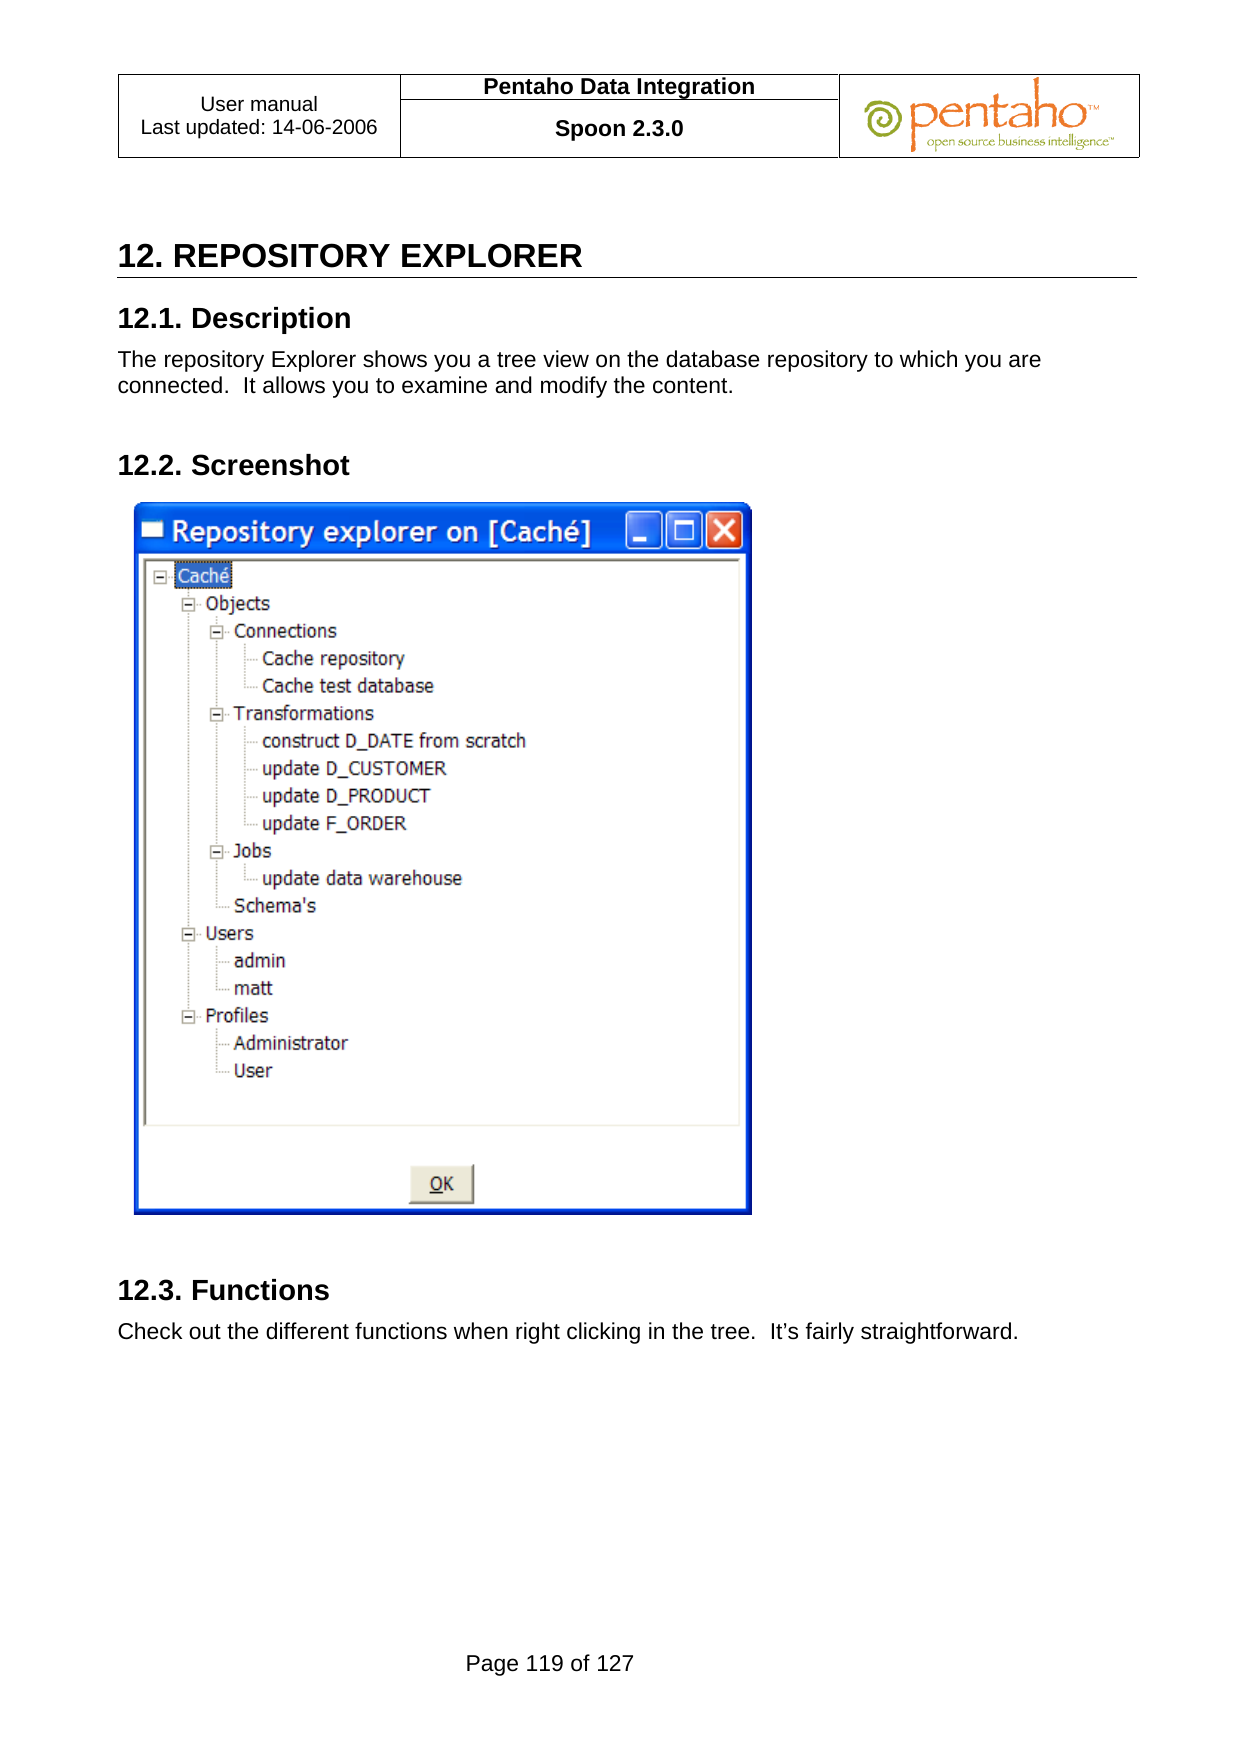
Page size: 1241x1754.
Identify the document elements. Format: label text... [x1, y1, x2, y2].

subtitle Functions [117, 1274, 1137, 1307]
subtitle Repository Explorer [117, 238, 1137, 277]
text Check out the different functions when right clicking in the tree. It’s fairly straightforward. [117, 1319, 1137, 1344]
subtitle Description [117, 302, 1137, 334]
text The repository Explorer shows you a tree view on the database repository to which you are connected. It allows you to examine and modify the content. [117, 347, 1137, 398]
subtitle Screenshot [117, 449, 1137, 481]
picture [133, 502, 752, 1215]
